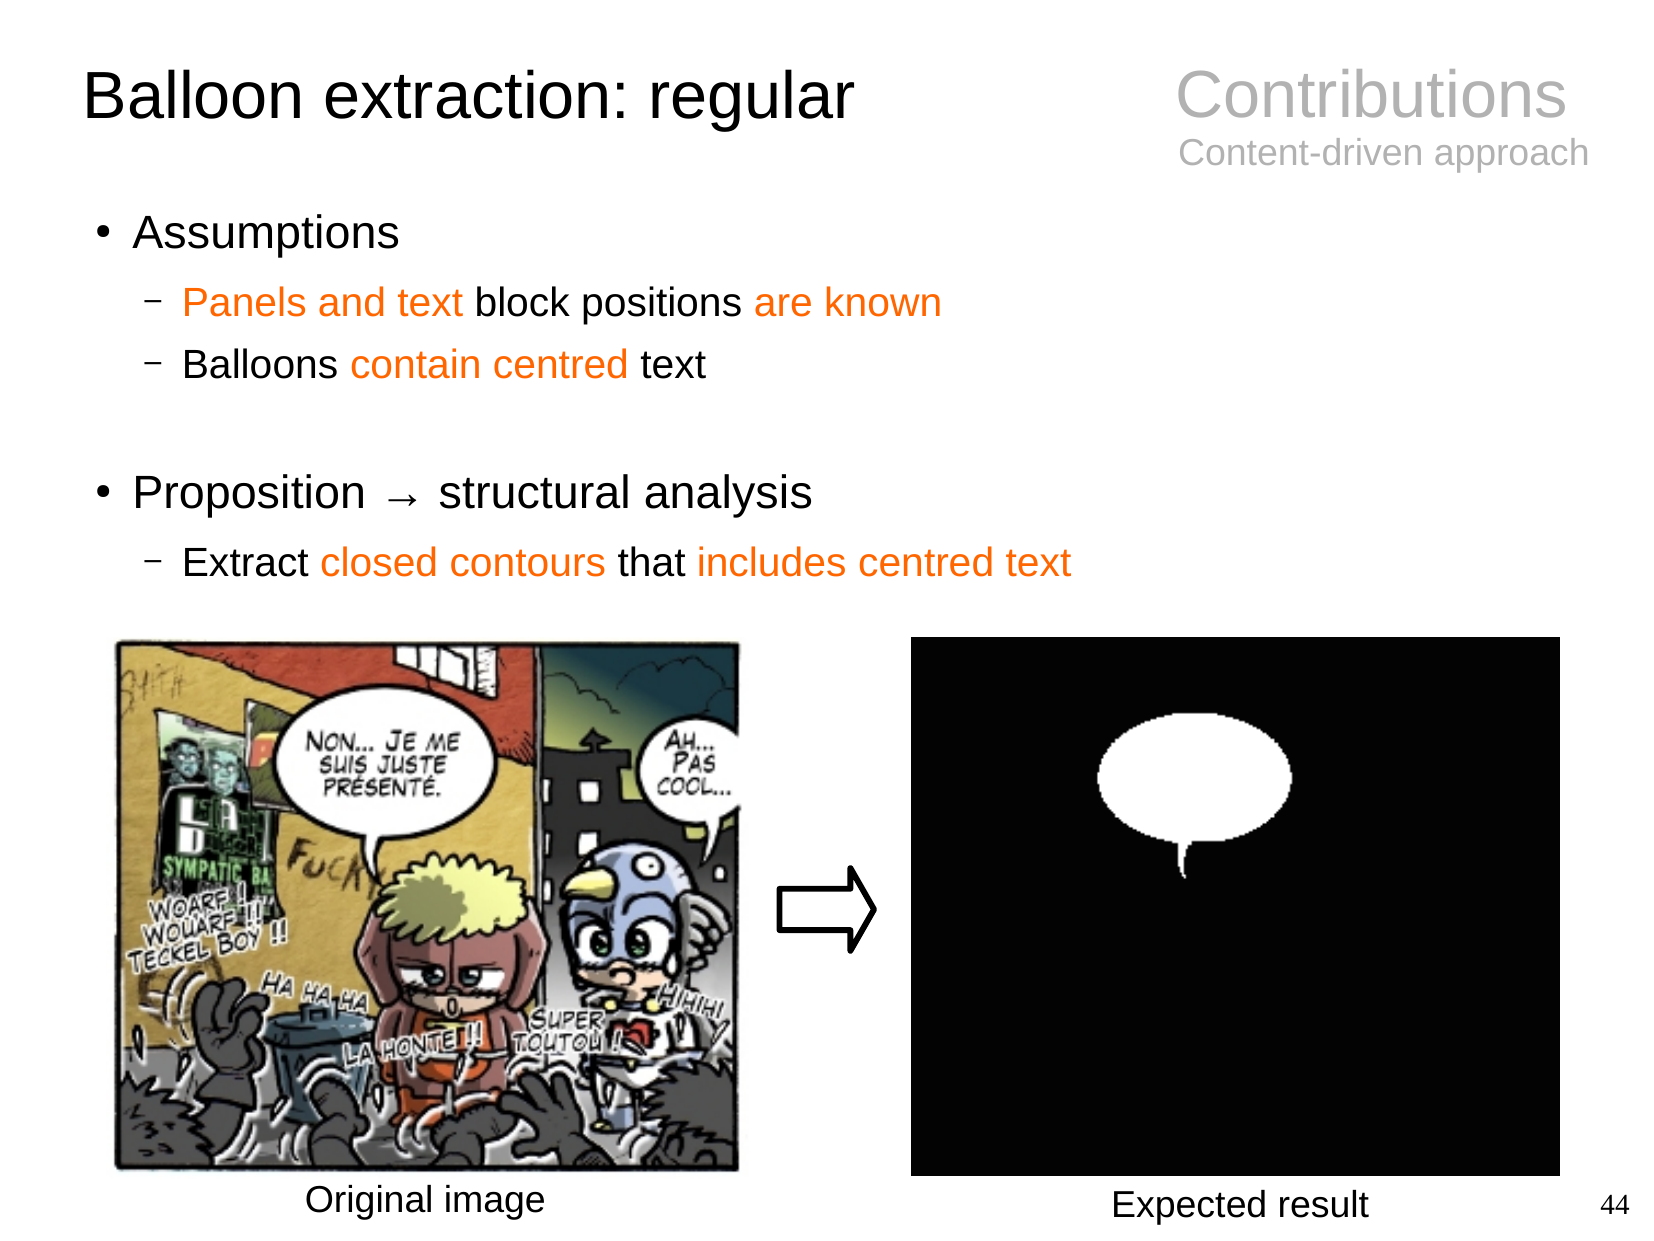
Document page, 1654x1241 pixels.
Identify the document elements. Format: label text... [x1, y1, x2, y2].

picture [911, 637, 1560, 1176]
text_box Expected result [897, 1176, 1583, 1234]
title Balloon extraction: regular [82, 49, 1571, 142]
text_box Original image [283, 1182, 567, 1228]
list Assumptions Panels and text block positions are known Balloons contain centred text Proposition → structural analysis Extract closed contours that includes centred text [82, 206, 1571, 587]
picture [106, 637, 749, 1182]
